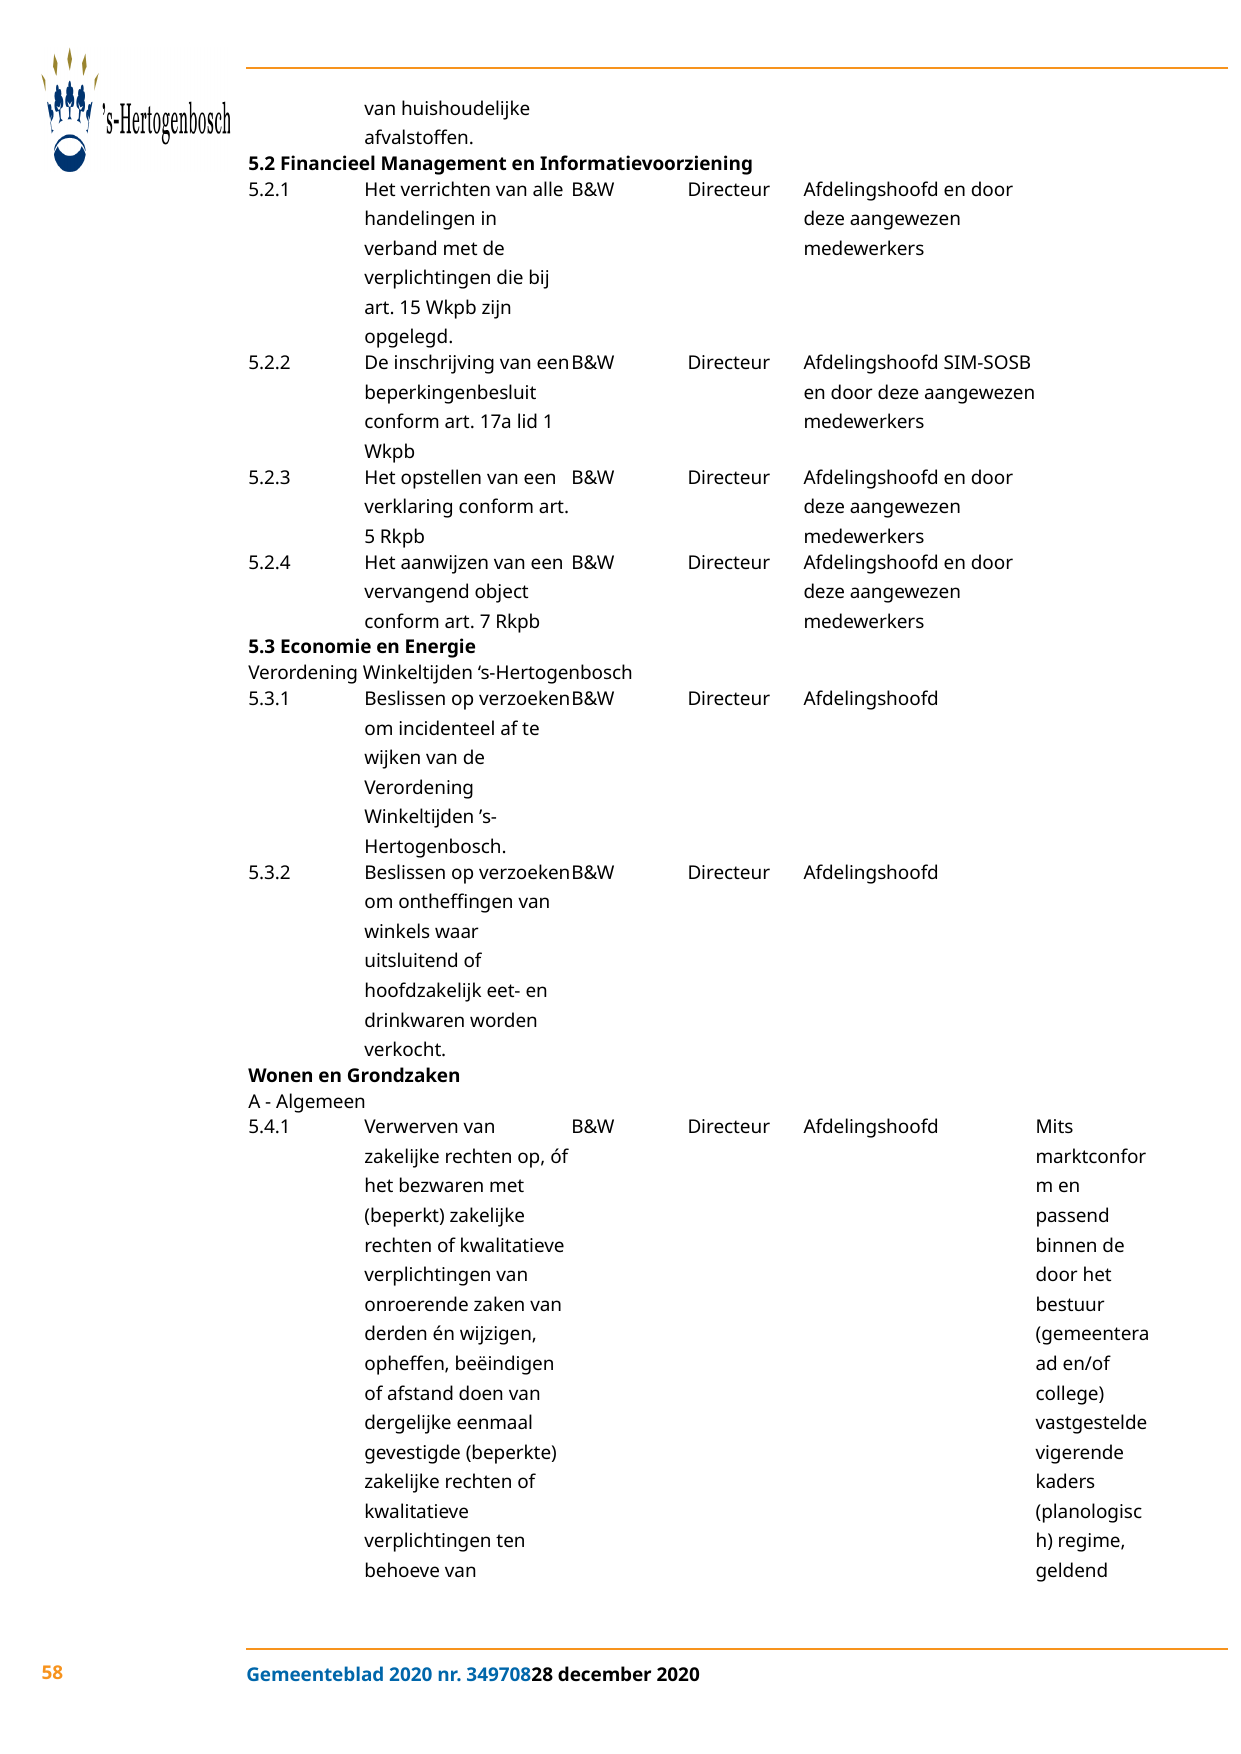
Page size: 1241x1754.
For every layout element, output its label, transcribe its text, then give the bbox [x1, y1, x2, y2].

table_cell Directeur [687, 176, 803, 349]
table_cell [1035, 549, 1152, 634]
table_cell 5.2.1 [248, 176, 364, 349]
table_cell B&W [571, 350, 687, 464]
table_cell 5.3.1 [248, 685, 364, 859]
table_cell Beslissen op verzoeken om ontheffingen van winkels waar uitsluitend of hoofdzakelijk eet- en drinkwaren worden verkocht. [364, 859, 571, 1062]
table_cell Directeur [687, 464, 803, 549]
table_cell [1035, 859, 1152, 1062]
table_cell Directeur [687, 1114, 803, 1583]
table_cell [1035, 685, 1152, 859]
table_cell Verordening Winkeltijden ‘s-Hertogenbosch [248, 660, 1152, 685]
table_cell B&W [571, 685, 687, 859]
table_cell [803, 95, 1035, 150]
table_cell Verwerven van zakelijke rechten op, óf het bezwaren met (beperkt) zakelijke rechten of kwalitatieve verplichtingen van onroerende zaken van derden én wijzigen, opheffen, beëindigen of afstand doen van dergelijke eenmaal gevestigde (beperkte) zakelijke rechten of kwalitatieve verplichtingen ten behoeve van [364, 1114, 571, 1583]
table_cell Het aanwijzen van een vervangend object conform art. 7 Rkpb [364, 549, 571, 634]
table_cell B&W [571, 1114, 687, 1583]
table_cell Afdelingshoofd en door deze aangewezen medewerkers [803, 176, 1035, 349]
table_cell B&W [571, 464, 687, 549]
table_cell [571, 95, 687, 150]
picture [41, 47, 231, 172]
table_cell Directeur [687, 350, 803, 464]
table_cell 5.2.2 [248, 350, 364, 464]
table_cell Afdelingshoofd [803, 1114, 1035, 1583]
table_cell Afdelingshoofd [803, 685, 1035, 859]
table_cell Directeur [687, 549, 803, 634]
table_cell 5.3.2 [248, 859, 364, 1062]
table_cell [687, 95, 803, 150]
table_cell 5.2.3 [248, 464, 364, 549]
table_cell [1035, 350, 1152, 464]
table_cell [1035, 95, 1152, 150]
table_cell [1035, 464, 1152, 549]
table_cell van huishoudelijke afvalstoffen. [364, 95, 571, 150]
table_cell B&W [571, 176, 687, 349]
table_cell 5.2.4 [248, 549, 364, 634]
table_cell B&W [571, 549, 687, 634]
table_cell [1035, 176, 1152, 349]
table_cell B&W [571, 859, 687, 1062]
table_cell Afdelingshoofd en door deze aangewezen medewerkers [803, 464, 1035, 549]
table_cell Afdelingshoofd SIM-SOSB en door deze aangewezen medewerkers [803, 350, 1035, 464]
table_cell Het verrichten van alle handelingen in verband met de verplichtingen die bij art. 15 Wkpb zijn opgelegd. [364, 176, 571, 349]
table_cell 5.4.1 [248, 1114, 364, 1583]
table_cell Afdelingshoofd en door deze aangewezen medewerkers [803, 549, 1035, 634]
table_cell Het opstellen van een verklaring conform art. 5 Rkpb [364, 464, 571, 549]
table_cell Beslissen op verzoeken om incidenteel af te wijken van de Verordening Winkeltijden ’s-Hertogenbosch. [364, 685, 571, 859]
table_cell 5.3 Economie en Energie [248, 634, 1152, 659]
table_cell A - Algemeen [248, 1088, 1152, 1113]
table_cell De inschrijving van een beperkingenbesluit conform art. 17a lid 1 Wkpb [364, 350, 571, 464]
table_cell Wonen en Grondzaken [248, 1062, 1152, 1088]
table_cell Directeur [687, 859, 803, 1062]
table_cell Afdelingshoofd [803, 859, 1035, 1062]
table_cell 5.2 Financieel Management en Informatievoorziening [248, 150, 1152, 176]
table_cell Directeur [687, 685, 803, 859]
table_cell Mits marktconform en passend binnen de door het bestuur (gemeenteraad en/of college) vastgestelde vigerende kaders (planologisch) regime, geldend [1035, 1114, 1152, 1583]
table_cell [248, 95, 364, 150]
